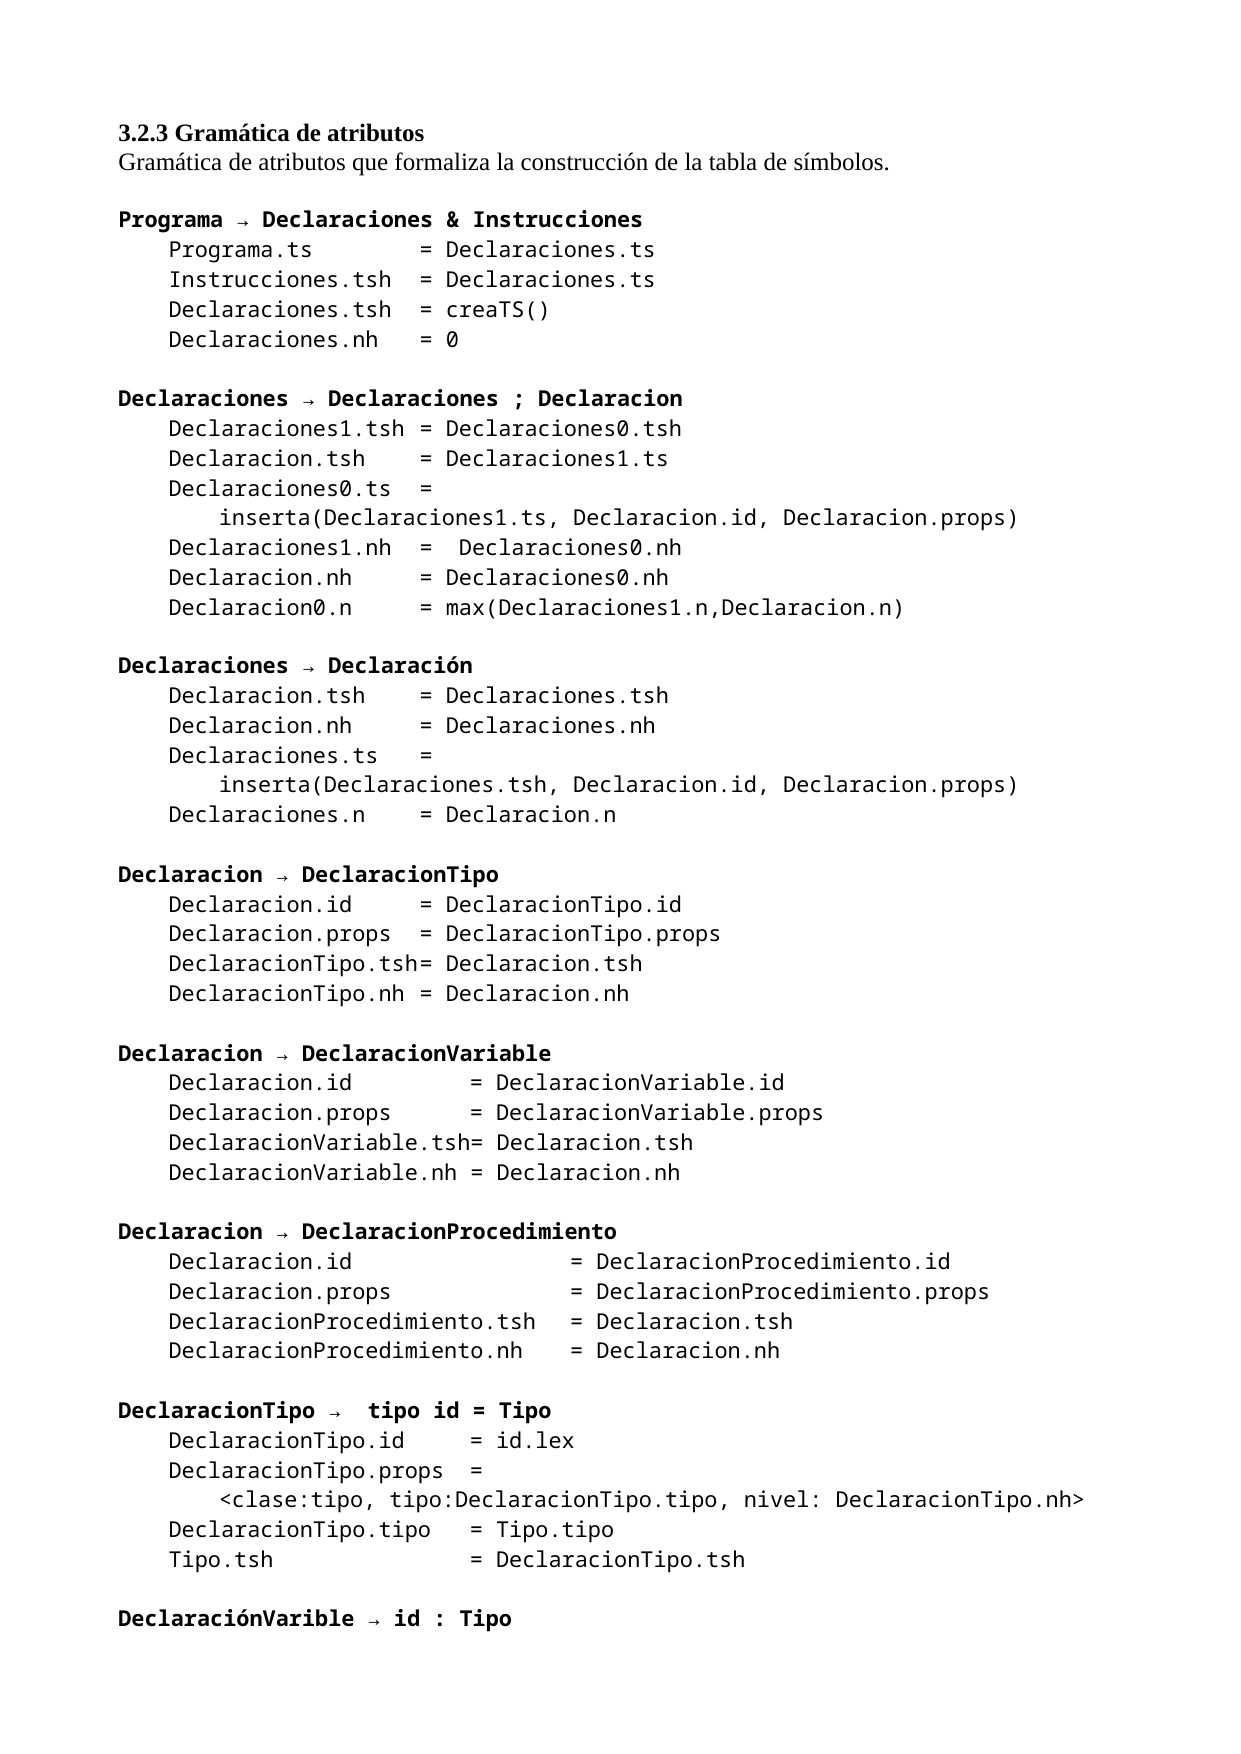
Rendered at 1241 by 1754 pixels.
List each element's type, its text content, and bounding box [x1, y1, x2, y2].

text DeclaracionTipo.id = id.lex [118, 1425, 1122, 1454]
text Programa → Declaraciones & Instrucciones [118, 204, 1122, 234]
text Declaracion.tsh = Declaraciones.tsh [118, 680, 1122, 710]
text DeclaraciónVarible → id : Tipo [118, 1602, 1122, 1632]
text DeclaracionVariable.nh = Declaracion.nh [118, 1157, 1122, 1186]
text DeclaracionTipo.nh = Declaracion.nh [118, 978, 1122, 1008]
text Declaracion0.n = max(Declaraciones1.n,Declaracion.n) [118, 592, 1122, 621]
text Declaraciones.n = Declaracion.n [118, 799, 1122, 829]
text inserta(Declaraciones1.ts, Declaracion.id, Declaracion.props) [118, 502, 1122, 532]
text Programa.ts = Declaraciones.ts [118, 234, 1122, 264]
text inserta(Declaraciones.tsh, Declaracion.id, Declaracion.props) [118, 769, 1122, 799]
text DeclaracionVariable.tsh= Declaracion.tsh [118, 1127, 1122, 1157]
text Declaracion → DeclaracionProcedimiento [118, 1216, 1122, 1246]
text Declaracion.tsh = Declaraciones1.ts [118, 443, 1122, 472]
text Declaraciones → Declaración [118, 650, 1122, 680]
text Declaracion → DeclaracionVariable [118, 1037, 1122, 1067]
text Declaracion.nh = Declaraciones0.nh [118, 562, 1122, 592]
text DeclaracionTipo → tipo id = Tipo [118, 1395, 1122, 1425]
text Declaracion.props = DeclaracionVariable.props [118, 1097, 1122, 1127]
text 3.2.3 Gramática de atributos [118, 118, 1122, 147]
text Declaracion.id = DeclaracionVariable.id [118, 1067, 1122, 1097]
text Declaracion.id = DeclaracionProcedimiento.id [118, 1246, 1122, 1276]
text Gramática de atributos que formaliza la construcción de la tabla de símbolos. [118, 147, 1122, 176]
text <clase:tipo, tipo:DeclaracionTipo.tipo, nivel: DeclaracionTipo.nh> [118, 1484, 1122, 1514]
text DeclaracionTipo.tipo = Tipo.tipo [118, 1514, 1122, 1544]
text Declaraciones0.ts = [118, 472, 1122, 502]
text Declaraciones → Declaraciones ; Declaracion [118, 383, 1122, 413]
text Declaracion.nh = Declaraciones.nh [118, 710, 1122, 739]
text Declaraciones.ts = [118, 739, 1122, 769]
text Declaraciones1.tsh = Declaraciones0.tsh [118, 413, 1122, 443]
text DeclaracionTipo.tsh = Declaracion.tsh [118, 948, 1122, 978]
text DeclaracionProcedimiento.tsh = Declaracion.tsh [118, 1306, 1122, 1335]
text Declaracion → DeclaracionTipo [118, 859, 1122, 888]
text DeclaracionTipo.props = [118, 1454, 1122, 1484]
text Instrucciones.tsh = Declaraciones.ts [118, 264, 1122, 294]
text Tipo.tsh = DeclaracionTipo.tsh [118, 1544, 1122, 1574]
text Declaraciones1.nh = Declaraciones0.nh [118, 532, 1122, 562]
text Declaracion.id = DeclaracionTipo.id [118, 888, 1122, 918]
text Declaracion.props = DeclaracionProcedimiento.props [118, 1276, 1122, 1306]
text Declaraciones.tsh = creaTS() [118, 294, 1122, 323]
text Declaraciones.nh = 0 [118, 323, 1122, 353]
text DeclaracionProcedimiento.nh = Declaracion.nh [118, 1335, 1122, 1365]
text Declaracion.props = DeclaracionTipo.props [118, 918, 1122, 948]
